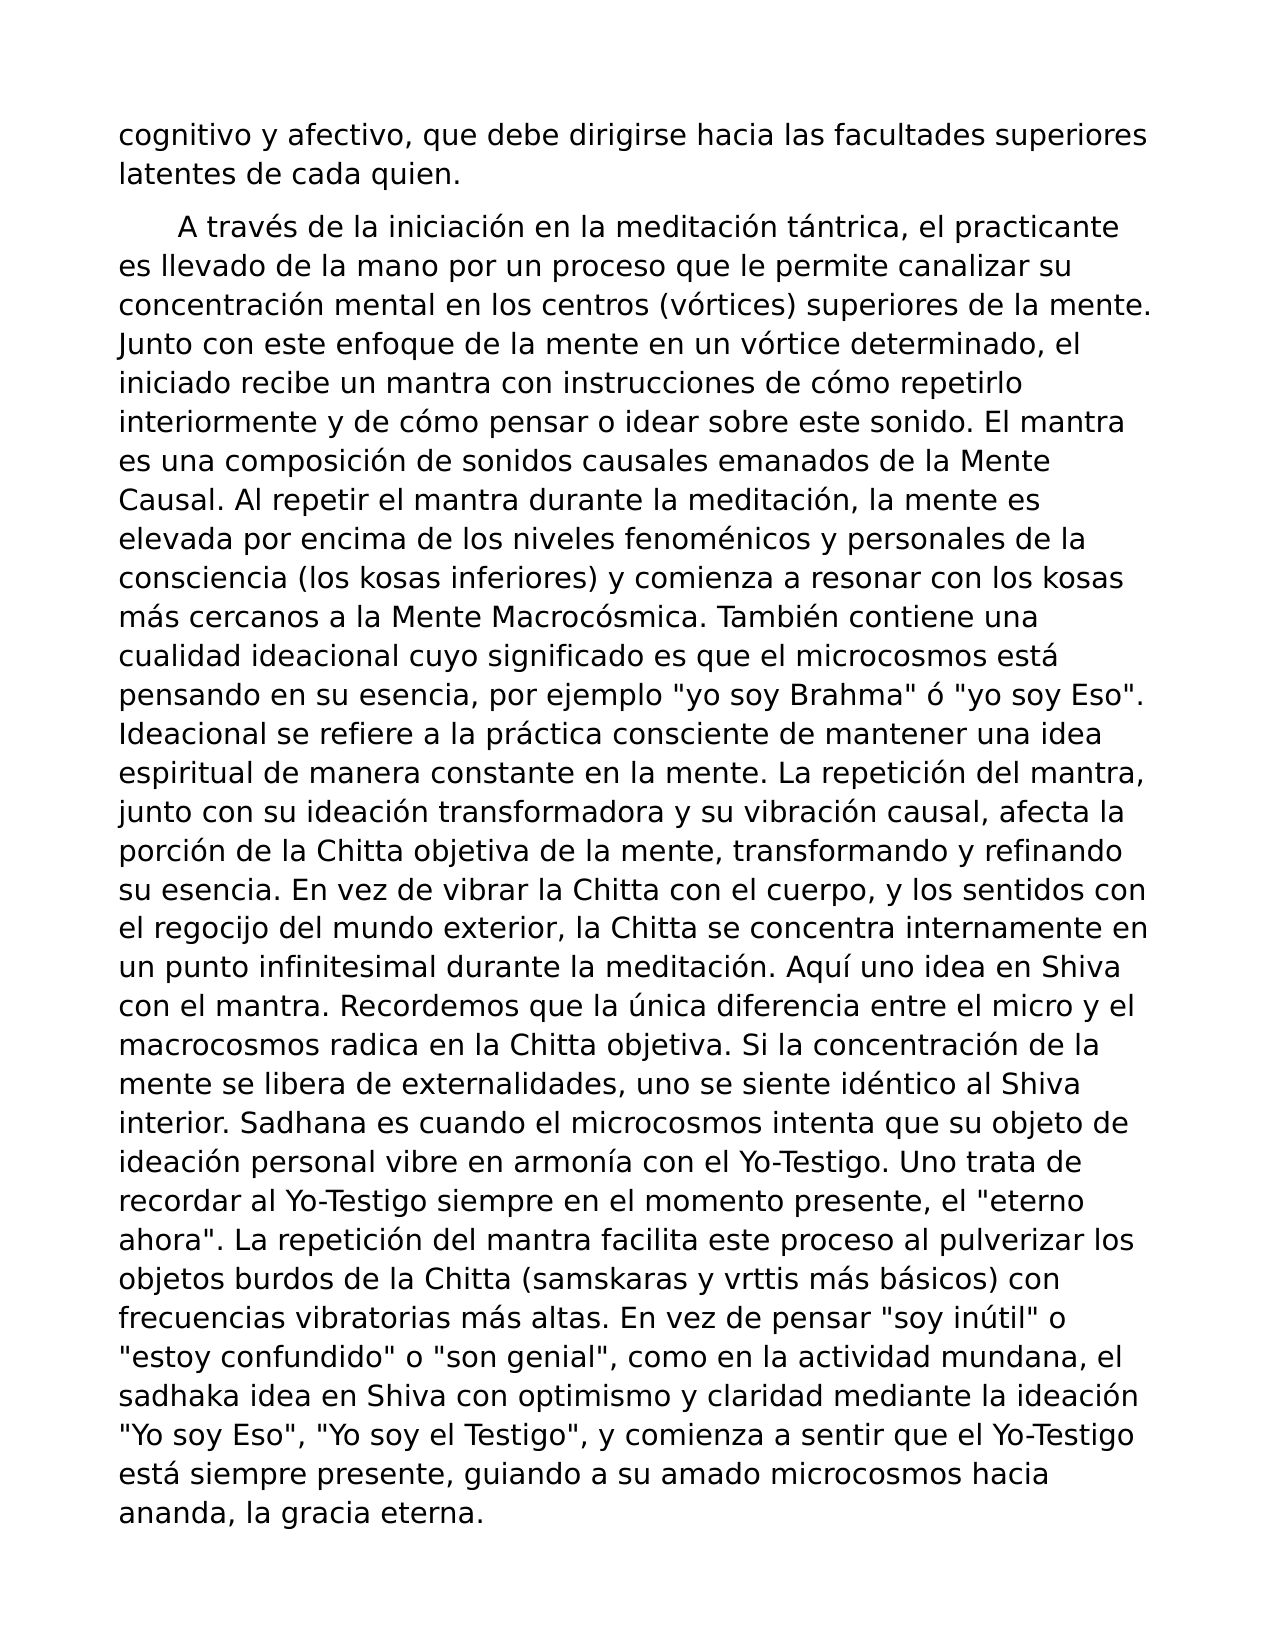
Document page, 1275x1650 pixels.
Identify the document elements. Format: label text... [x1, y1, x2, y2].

text cognitivo y afectivo, que debe dirigirse hacia las facultades superiores latentes de cada quien. [118, 118, 1157, 191]
text A través de la iniciación en la meditación tántrica, el practicante es llevado de la mano por un proceso que le permite canalizar su concentración mental en los centros (vórtices) superiores de la mente. Junto con este enfoque de la mente en un vórtice determinado, el iniciado recibe un mantra con instrucciones de cómo repetirlo interiormente y de cómo pensar o idear sobre este sonido. El mantra es una composición de sonidos causales emanados de la Mente Causal. Al repetir el mantra durante la meditación, la mente es elevada por encima de los niveles fenoménicos y personales de la consciencia (los kosas inferiores) y comienza a resonar con los kosas más cercanos a la Mente Macrocósmica. También contiene una cualidad ideacional cuyo significado es que el microcosmos está pensando en su esencia, por ejemplo "yo soy Brahma" ó "yo soy Eso". Ideacional se refiere a la práctica consciente de mantener una idea espiritual de manera constante en la mente. La repetición del mantra, junto con su ideación transformadora y su vibración causal, afecta la porción de la Chitta objetiva de la mente, transformando y refinando su esencia. En vez de vibrar la Chitta con el cuerpo, y los sentidos con el regocijo del mundo exterior, la Chitta se concentra internamente en un punto infinitesimal durante la meditación. Aquí uno idea en Shiva con el mantra. Recordemos que la única diferencia entre el micro y el macrocosmos radica en la Chitta objetiva. Si la concentración de la mente se libera de externalidades, uno se siente idéntico al Shiva interior. Sadhana es cuando el microcosmos intenta que su objeto de ideación personal vibre en armonía con el Yo-Testigo. Uno trata de recordar al Yo-Testigo siempre en el momento presente, el "eterno ahora". La repetición del mantra facilita este proceso al pulverizar los objetos burdos de la Chitta (samskaras y vrttis más básicos) con frecuencias vibratorias más altas. En vez de pensar "soy inútil" o "estoy confundido" o "son genial", como en la actividad mundana, el sadhaka idea en Shiva con optimismo y claridad mediante la ideación "Yo soy Eso", "Yo soy el Testigo", y comienza a sentir que el Yo-Testigo está siempre presente, guiando a su amado microcosmos hacia ananda, la gracia eterna. [118, 211, 1157, 1530]
